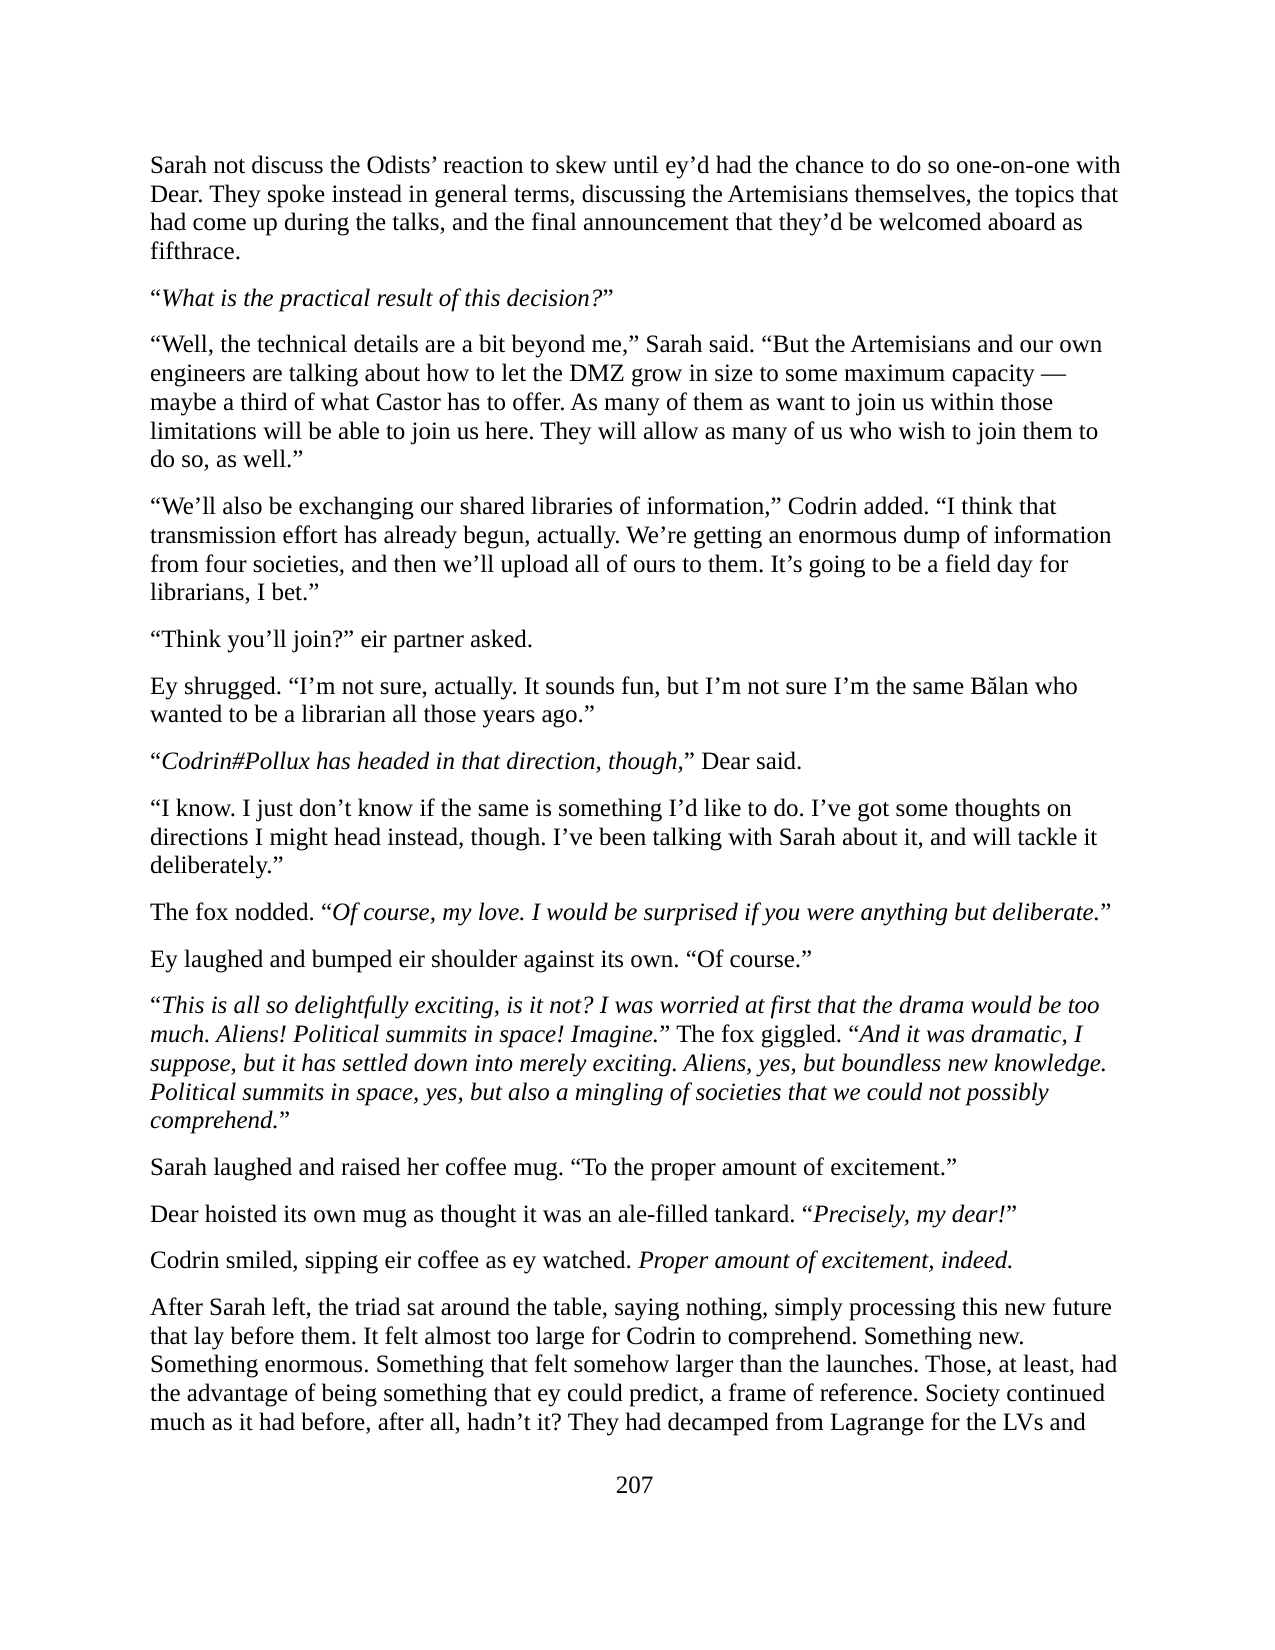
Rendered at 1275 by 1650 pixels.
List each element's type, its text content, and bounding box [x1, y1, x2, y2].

text Ey shrugged. “I’m not sure, actually. It sounds fun, but I’m not sure I’m the same Bălan who wanted to be a librarian all those years ago.” [150, 671, 1125, 728]
text “What is the practical result of this decision?” [150, 283, 1125, 312]
text The fox nodded. “Of course, my love. I would be surprised if you were anything but deliberate.” [150, 897, 1125, 926]
text After Sarah left, the triad sat around the table, saying nothing, simply processing this new future that lay before them. It felt almost too large for Codrin to comprehend. Something new. Something enormous. Something that felt somehow larger than the launches. Those, at least, had the advantage of being something that ey could predict, a frame of reference. Society continued much as it had before, after all, hadn’t it? They had decamped from Lagrange for the LVs and [150, 1292, 1125, 1436]
text “Codrin#Pollux has headed in that direction, though,” Dear said. [150, 746, 1125, 775]
text Ey laughed and bumped eir shoulder against its own. “Of course.” [150, 944, 1125, 972]
text “I know. I just don’t know if the same is something I’d like to do. I’ve got some thoughts on directions I might head instead, though. I’ve been talking with Sarah about it, and will tackle it deliberately.” [150, 793, 1125, 879]
text Dear hoisted its own mug as thought it was an ale-filled tankard. “Precisely, my dear!” [150, 1199, 1125, 1227]
text Sarah not discuss the Odists’ reaction to skew until ey’d had the chance to do so one-on-one with Dear. They spoke instead in general terms, discussing the Artemisians themselves, the topics that had come up during the talks, and the final announcement that they’d be welcomed aboard as fifthrace. [150, 150, 1125, 265]
text Sarah laughed and raised her coffee mug. “To the proper amount of excitement.” [150, 1152, 1125, 1181]
text “We’ll also be exchanging our shared libraries of information,” Codrin added. “I think that transmission effort has already begun, actually. We’re getting an enormous dump of information from four societies, and then we’ll upload all of ours to them. It’s going to be a field day for librarians, I bet.” [150, 491, 1125, 606]
text “This is all so delightfully exciting, is it not? I was worried at first that the drama would be too much. Aliens! Political summits in space! Imagine.” The fox giggled. “And it was dramatic, I suppose, but it has settled down into merely exciting. Aliens, yes, but boundless new knowledge. Political summits in space, yes, but also a mingling of societies that we could not possibly comprehend.” [150, 990, 1125, 1134]
text “Well, the technical details are a bit beyond me,” Sarah said. “But the Artemisians and our own engineers are talking about how to let the DMZ grow in size to some maximum capacity — maybe a third of what Castor has to offer. As many of them as want to join us within those limitations will be able to join us here. They will allow as many of us who wish to join them to do so, as well.” [150, 329, 1125, 473]
text Codrin smiled, sipping eir coffee as ey watched. Proper amount of excitement, indeed. [150, 1245, 1125, 1274]
text “Think you’ll join?” eir partner asked. [150, 624, 1125, 653]
